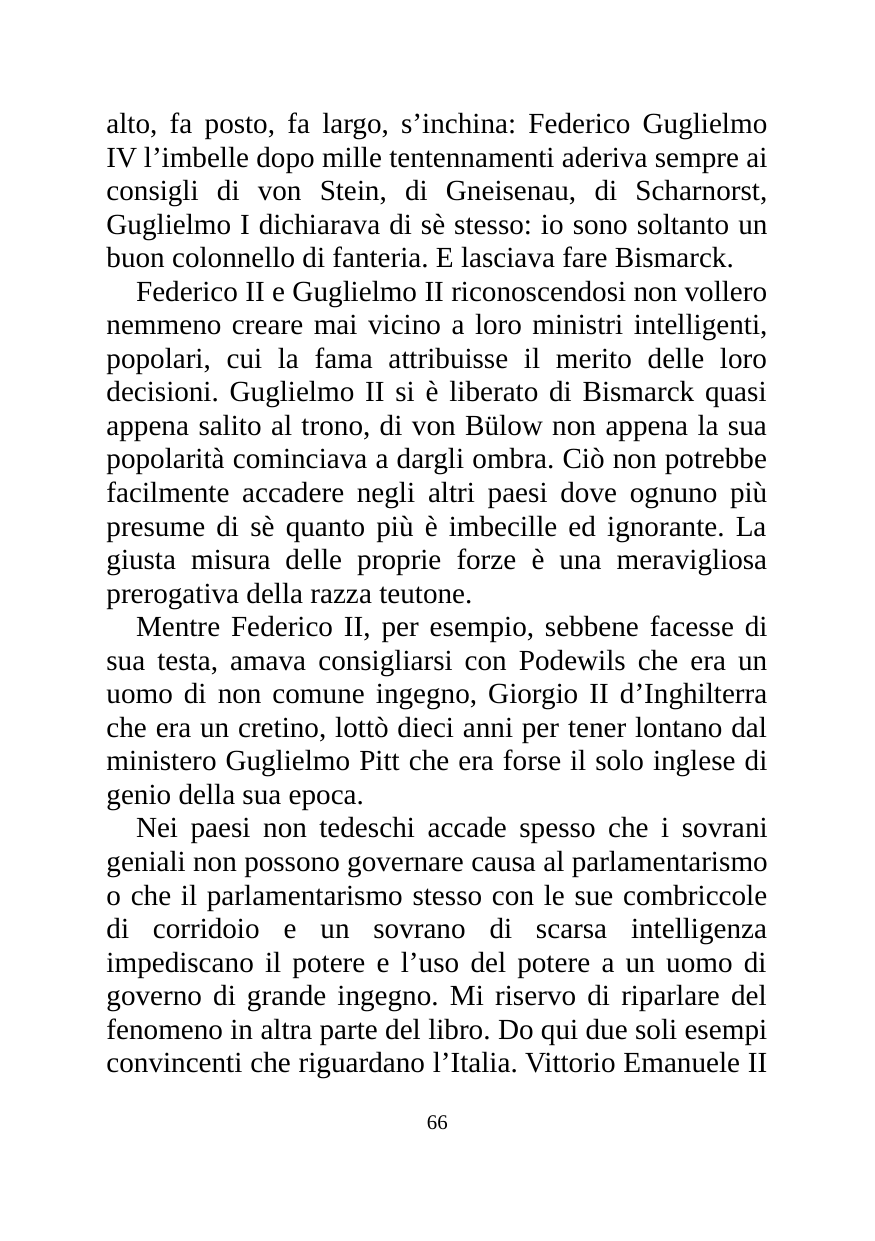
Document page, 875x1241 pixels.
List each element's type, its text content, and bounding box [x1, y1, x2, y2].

text Federico II e Guglielmo II riconoscendosi non vollero nemmeno creare mai vicino a loro ministri intelligenti, popolari, cui la fama attribuisse il merito delle loro decisioni. Guglielmo II si è liberato di Bismarck quasi appena salito al trono, di von Bülow non appena la sua popolarità cominciava a dargli ombra. Ciò non potrebbe facilmente accadere negli altri paesi dove ognuno più presume di sè quanto più è imbecille ed ignorante. La giusta misura delle proprie forze è una meravigliosa prerogativa della razza teutone. [106, 274, 768, 609]
text Mentre Federico II, per esempio, sebbene facesse di sua testa, amava consigliarsi con Podewils che era un uomo di non comune ingegno, Giorgio II d’Inghilterra che era un cretino, lottò dieci anni per tener lontano dal ministero Guglielmo Pitt che era forse il solo inglese di genio della sua epoca. [106, 609, 768, 811]
text alto, fa posto, fa largo, s’inchina: Federico Guglielmo IV l’imbelle dopo mille tentennamenti aderiva sempre ai consigli di von Stein, di Gneisenau, di Scharnorst, Guglielmo I dichiarava di sè stesso: io sono soltanto un buon colonnello di fanteria. E lasciava fare Bismarck. [106, 106, 768, 274]
text Nei paesi non tedeschi accade spesso che i sovrani geniali non possono governare causa al parlamentarismo o che il parlamentarismo stesso con le sue combriccole di corridoio e un sovrano di scarsa intelligenza impediscano il potere e l’uso del potere a un uomo di governo di grande ingegno. Mi riservo di riparlare del fenomeno in altra parte del libro. Do qui due soli esempi convincenti che riguardano l’Italia. Vittorio Emanuele II [106, 811, 768, 1079]
